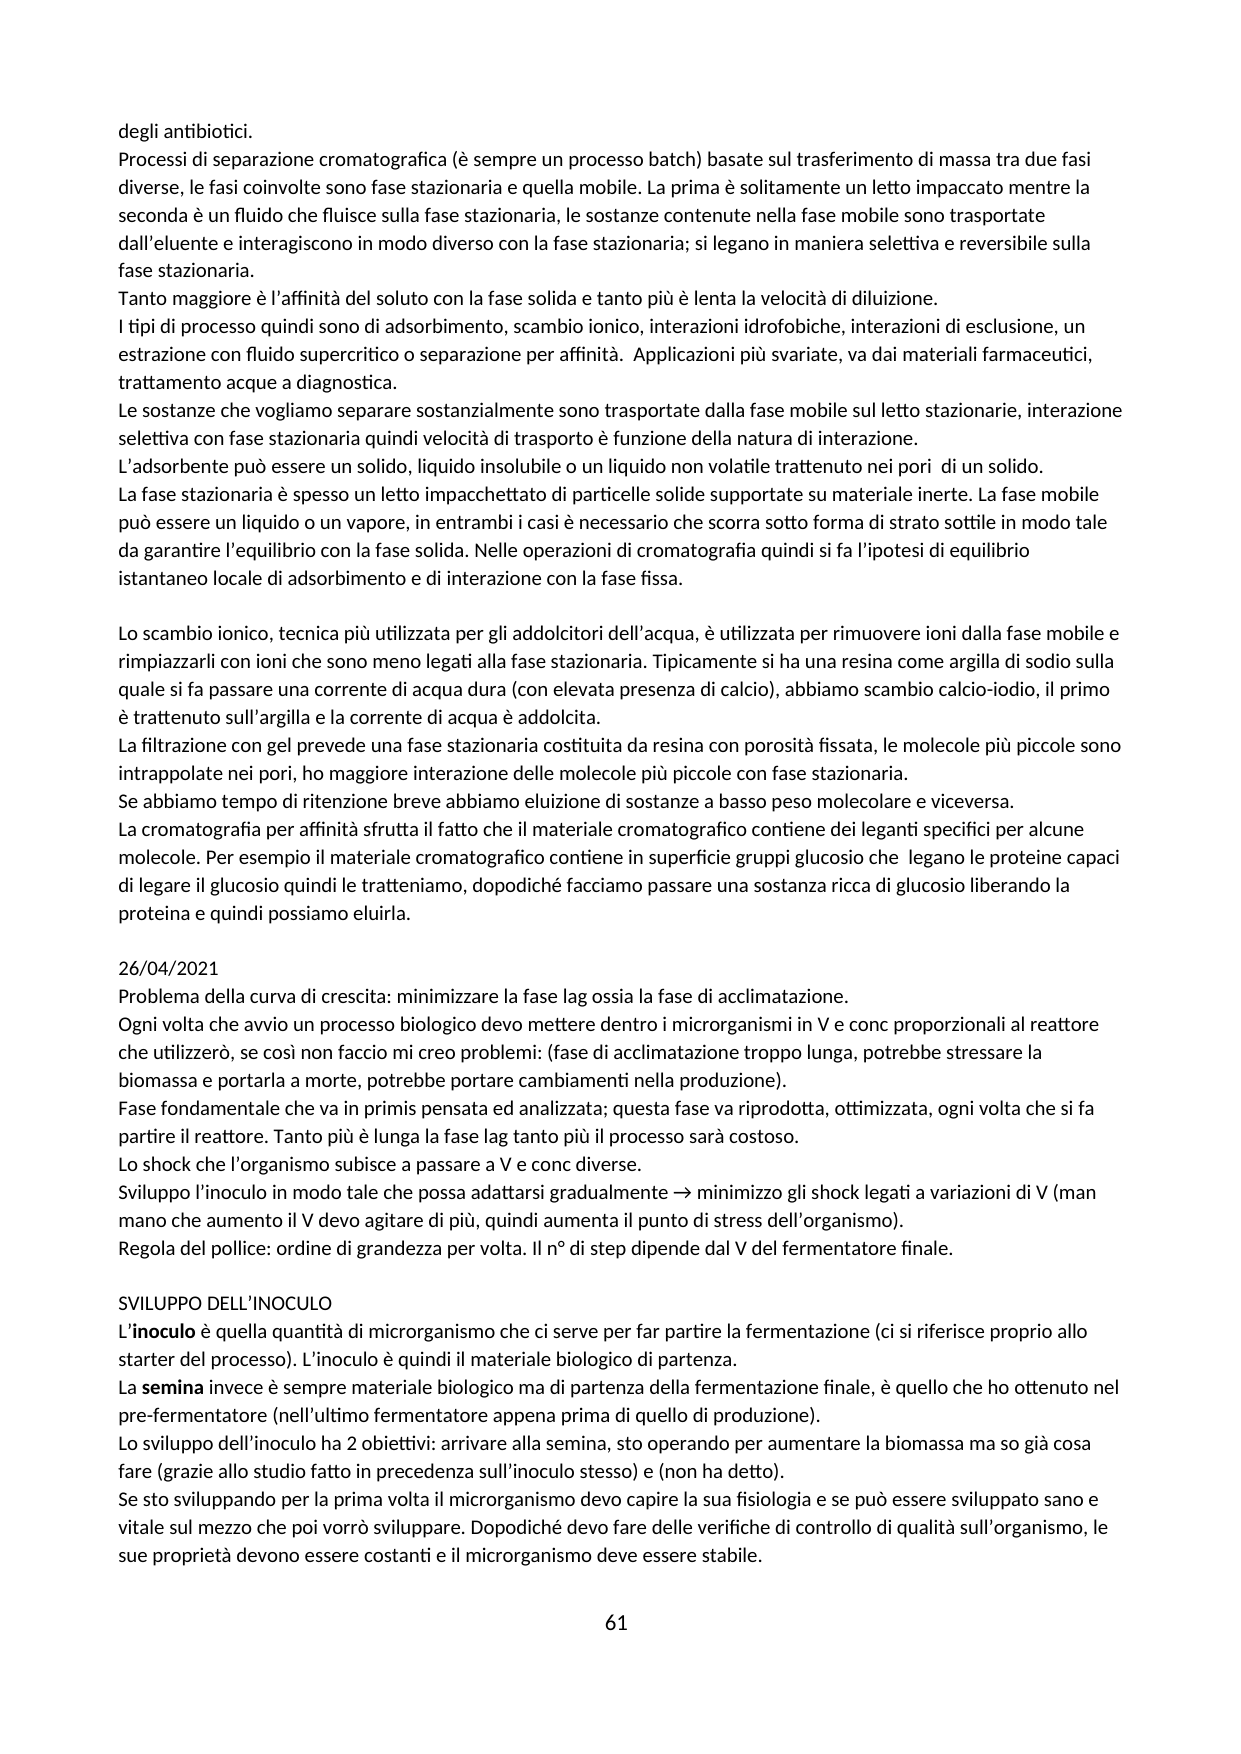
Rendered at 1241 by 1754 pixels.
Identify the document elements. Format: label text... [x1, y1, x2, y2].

text Tanto maggiore è l’affinità del soluto con la fase solida e tanto più è lenta la velocità di diluizione. I tipi di processo quindi sono di adsorbimento, scambio ionico, interazioni idrofobiche, interazioni di esclusione, un estrazione con fluido supercritico o separazione per affinità. Applicazioni più svariate, va dai materiali farmaceutici, trattamento acque a diagnostica. Le sostanze che vogliamo separare sostanzialmente sono trasportate dalla fase mobile sul letto stazionarie, interazione selettiva con fase stazionaria quindi velocità di trasporto è funzione della natura di interazione. L’adsorbente può essere un solido, liquido insolubile o un liquido non volatile trattenuto nei pori di un solido. La fase stazionaria è spesso un letto impacchettato di particelle solide supportate su materiale inerte. La fase mobile può essere un liquido o un vapore, in entrambi i casi è necessario che scorra sotto forma di strato sottile in modo tale da garantire l’equilibrio con la fase solida. Nelle operazioni di cromatografia quindi si fa l’ipotesi di equilibrio istantaneo locale di adsorbimento e di interazione con la fase fissa. Lo scambio ionico, tecnica più utilizzata per gli addolcitori dell’acqua, è utilizzata per rimuovere ioni dalla fase mobile e rimpiazzarli con ioni che sono meno legati alla fase stazionaria. Tipicamente si ha una resina come argilla di sodio sulla quale si fa passare una corrente di acqua dura (con elevata presenza di calcio), abbiamo scambio calcio-iodio, il primo è trattenuto sull’argilla e la corrente di acqua è addolcita. La filtrazione con gel prevede una fase stazionaria costituita da resina con porosità fissata, le molecole più piccole sono intrappolate nei pori, ho maggiore interazione delle molecole più piccole con fase stazionaria. Se abbiamo tempo di ritenzione breve abbiamo eluizione di sostanze a basso peso molecolare e viceversa. La cromatografia per affinità sfrutta il fatto che il materiale cromatografico contiene dei leganti specifici per alcune molecole. Per esempio il materiale cromatografico contiene in superficie gruppi glucosio che legano le proteine capaci di legare il glucosio quindi le tratteniamo, dopodiché facciamo passare una sostanza ricca di glucosio liberando la proteina e quindi possiamo eluirla. 26/04/2021 Problema della curva di crescita: minimizzare la fase lag ossia la fase di acclimatazione. Ogni volta che avvio un processo biologico devo mettere dentro i microrganismi in V e conc proporzionali al reattore che utilizzerò, se così non faccio mi creo problemi: (fase di acclimatazione troppo lunga, potrebbe stressare la biomassa e portarla a morte, potrebbe portare cambiamenti nella produzione). Fase fondamentale che va in primis pensata ed analizzata; questa fase va riprodotta, ottimizzata, ogni volta che si fa partire il reattore. Tanto più è lunga la fase lag tanto più il processo sarà costoso. Lo shock che l’organismo subisce a passare a V e conc diverse. Sviluppo l’inoculo in modo tale che possa adattarsi gradualmente → minimizzo gli shock legati a variazioni di V (man mano che aumento il V devo agitare di più, quindi aumenta il punto di stress dell’organismo). Regola del pollice: ordine di grandezza per volta. Il n° di step dipende dal V del fermentatore finale. SVILUPPO DELL’INOCULO L’inoculo è quella quantità di microrganismo che ci serve per far partire la fermentazione (ci si riferisce proprio allo starter del processo). L’inoculo è quindi il materiale biologico di partenza. La semina invece è sempre materiale biologico ma di partenza della fermentazione finale, è quello che ho ottenuto nel pre-fermentatore (nell’ultimo fermentatore appena prima di quello di produzione). Lo sviluppo dell’inoculo ha 2 obiettivi: arrivare alla semina, sto operando per aumentare la biomassa ma so già cosa fare (grazie allo studio fatto in precedenza sull’inoculo stesso) e (non ha detto). Se sto sviluppando per la prima volta il microrganismo devo capire la sua fisiologia e se può essere sviluppato sano e vitale sul mezzo che poi vorrò sviluppare. Dopodiché devo fare delle verifiche di controllo di qualità sull’organismo, le sue proprietà devono essere costanti e il microrganismo deve essere stabile. [118, 286, 1124, 1567]
text degli antibiotici. Processi di separazione cromatografica (è sempre un processo batch) basate sul trasferimento di massa tra due fasi diverse, le fasi coinvolte sono fase stazionaria e quella mobile. La prima è solitamente un letto impaccato mentre la seconda è un fluido che fluisce sulla fase stazionaria, le sostanze contenute nella fase mobile sono trasportate dall’eluente e interagiscono in modo diverso con la fase stazionaria; si legano in maniera selettiva e reversibile sulla fase stazionaria. [118, 118, 1124, 283]
